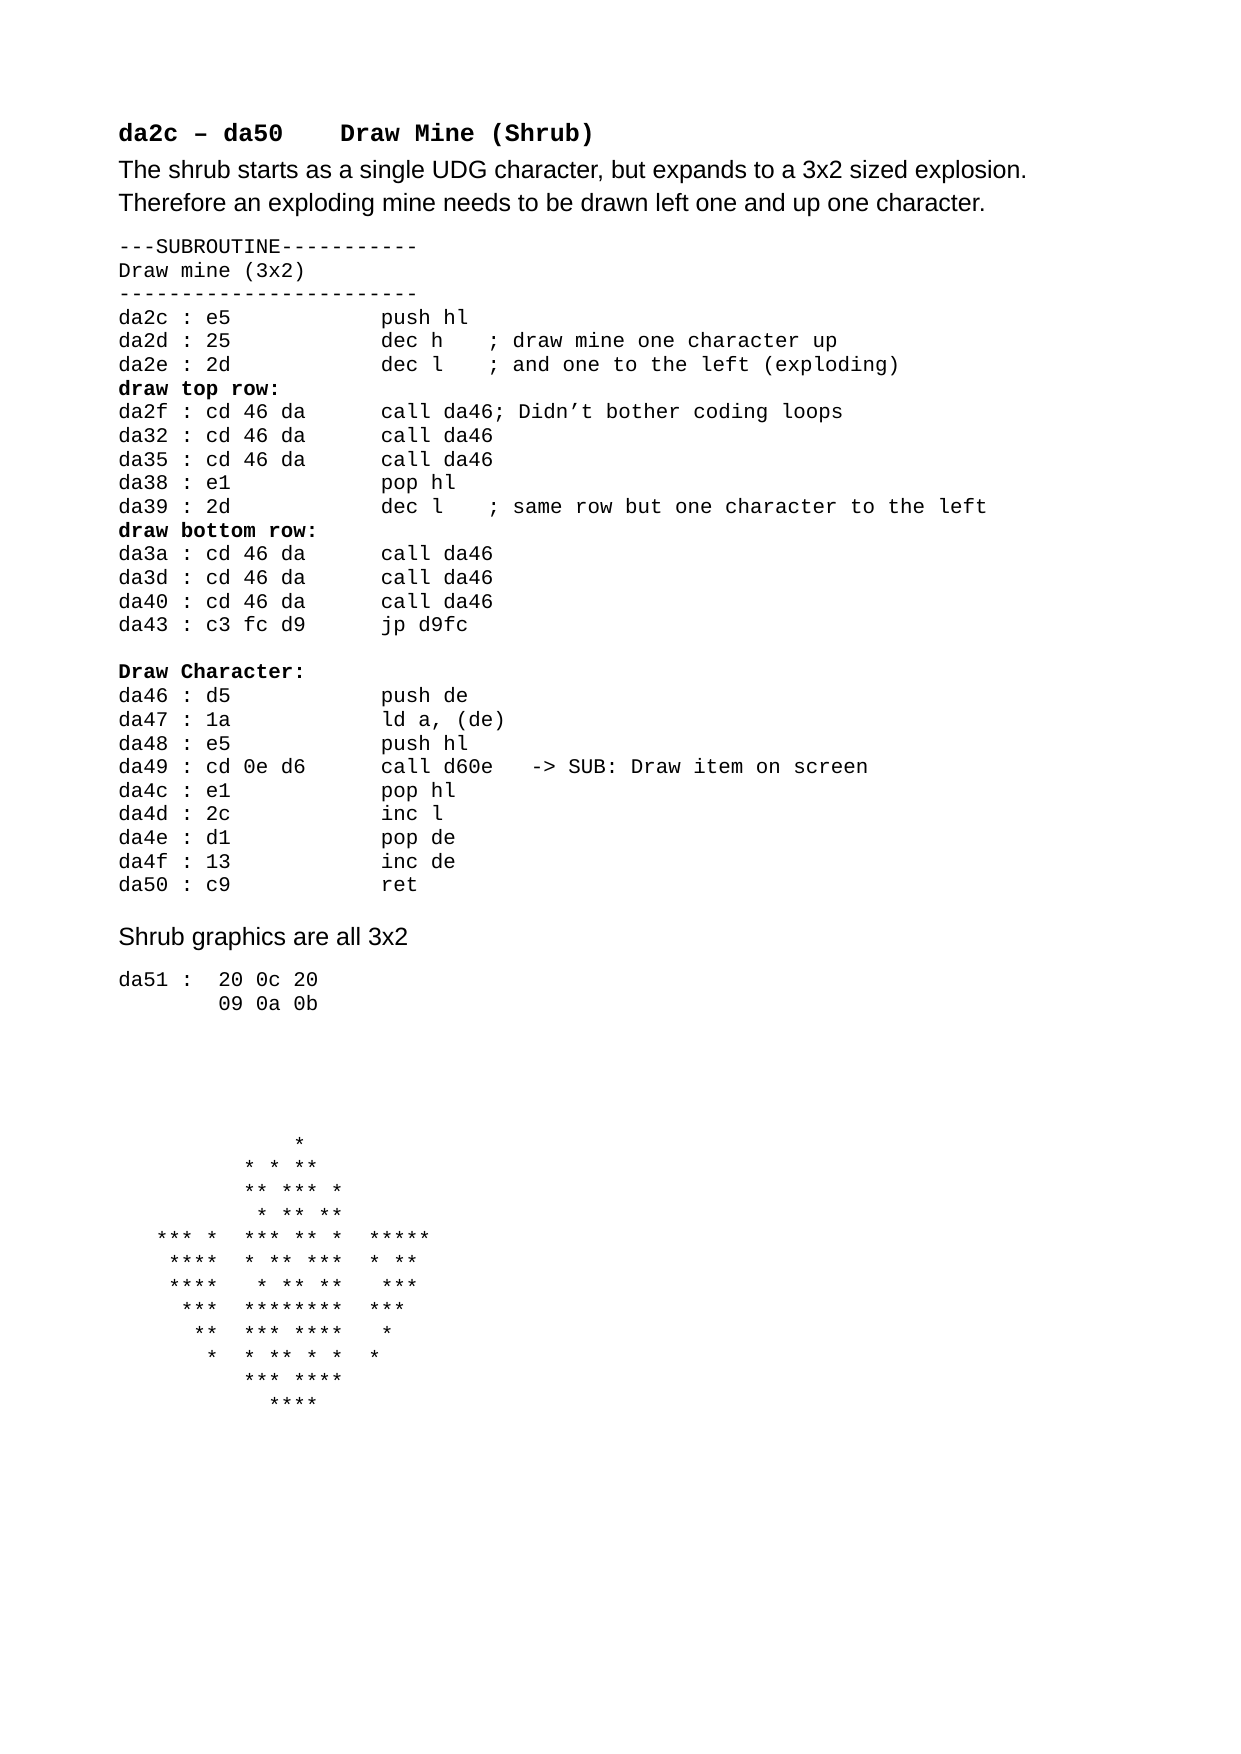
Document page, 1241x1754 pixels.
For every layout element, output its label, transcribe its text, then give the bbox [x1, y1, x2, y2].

text ** *** * [118, 1182, 1122, 1206]
text da4d : 2c inc l [118, 803, 1122, 827]
text da2e : 2d dec l ; and one to the left (exploding) [118, 354, 1122, 378]
text da4e : d1 pop de [118, 827, 1122, 851]
text da2c : e5 push hl [118, 307, 1122, 331]
text da32 : cd 46 da call da46 [118, 425, 1122, 449]
text da3a : cd 46 da call da46 [118, 543, 1122, 567]
text draw top row: [118, 378, 1122, 401]
text draw bottom row: [118, 520, 1122, 543]
text Draw mine (3x2) [118, 259, 1122, 283]
text **** [118, 1395, 1122, 1418]
text da2f : cd 46 da call da46; Didn’t bother coding loops [118, 401, 1122, 425]
text da49 : cd 0e d6 call d60e -> SUB: Draw item on screen [118, 756, 1122, 780]
text *** * *** ** * ***** [118, 1229, 1122, 1253]
text ---SUBROUTINE----------- [118, 236, 1122, 259]
text da4f : 13 inc de [118, 851, 1122, 874]
text *** **** [118, 1371, 1122, 1395]
text The shrub starts as a single UDG character, but expands to a 3x2 sized explosion. Therefore an exploding mine needs to be drawn left one and up one character. [118, 155, 1122, 217]
text da43 : c3 fc d9 jp d9fc [118, 614, 1122, 638]
text da51 : 20 0c 20 [118, 969, 1122, 993]
text da2d : 25 dec h ; draw mine one character up [118, 331, 1122, 354]
text * * ** [118, 1158, 1122, 1182]
text Shrub graphics are all 3x2 [118, 922, 1122, 950]
text ** *** **** * [118, 1324, 1122, 1348]
text Draw Character: [118, 662, 1122, 685]
text da40 : cd 46 da call da46 [118, 591, 1122, 614]
text **** * ** ** *** [118, 1277, 1122, 1300]
text da50 : c9 ret [118, 874, 1122, 898]
text ------------------------ [118, 283, 1122, 307]
text *** ******** *** [118, 1300, 1122, 1324]
text 09 0a 0b [118, 993, 1122, 1017]
text * [118, 1135, 1122, 1158]
text * * ** * * * [118, 1348, 1122, 1371]
text * ** ** [118, 1206, 1122, 1229]
text da38 : e1 pop hl [118, 472, 1122, 496]
text da39 : 2d dec l ; same row but one character to the left [118, 496, 1122, 520]
text **** * ** *** * ** [118, 1253, 1122, 1277]
text da47 : 1a ld a, (de) [118, 709, 1122, 732]
text da46 : d5 push de [118, 685, 1122, 709]
text da3d : cd 46 da call da46 [118, 567, 1122, 591]
text da48 : e5 push hl [118, 732, 1122, 756]
subtitle da2c – da50 Draw Mine (Shrub) [118, 121, 1122, 149]
text da4c : e1 pop hl [118, 780, 1122, 803]
text da35 : cd 46 da call da46 [118, 449, 1122, 472]
